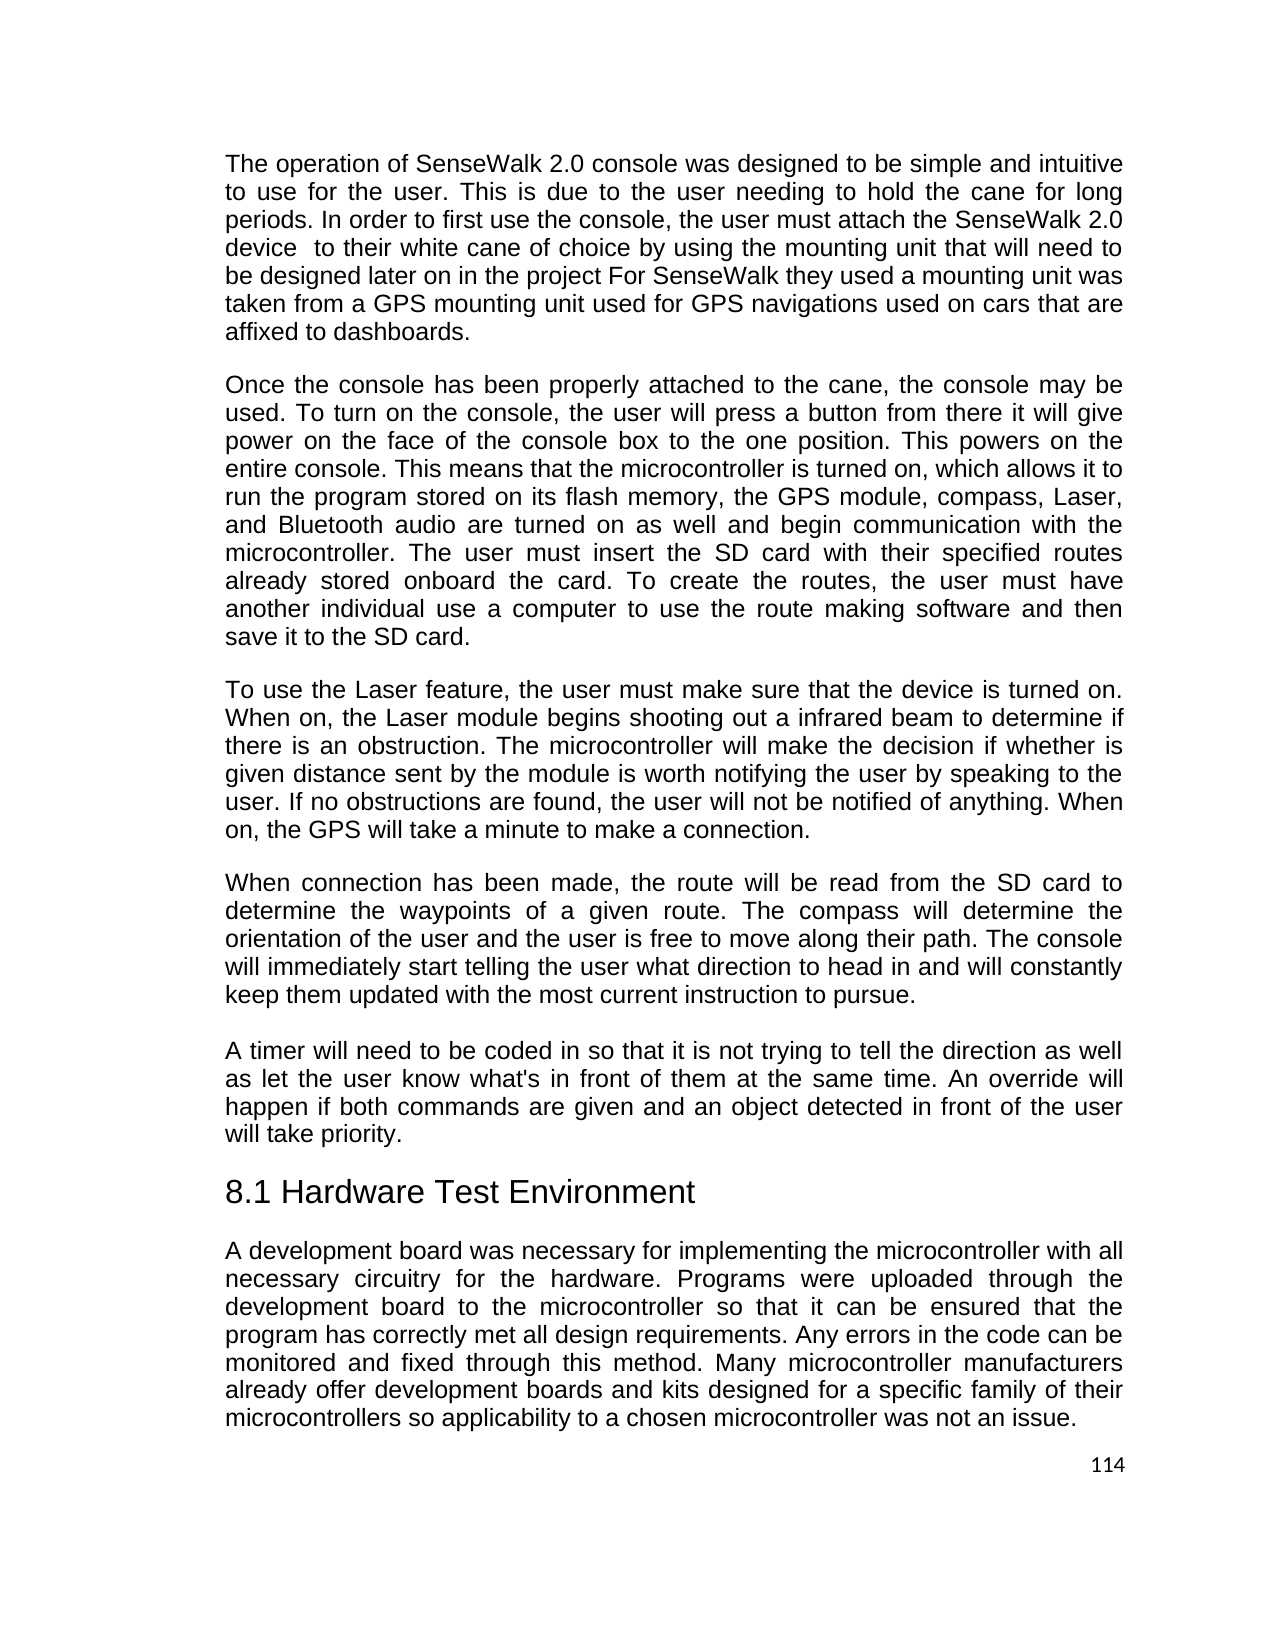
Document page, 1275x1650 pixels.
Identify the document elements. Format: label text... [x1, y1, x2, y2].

text 8.1 Hardware Test Environment [225, 1174, 1125, 1211]
text A development board was necessary for implementing the microcontroller with all necessary circuitry for the hardware. Programs were uploaded through the development board to the microcontroller so that it can be ensured that the program has correctly met all design requirements. Any errors in the code can be monitored and fixed through this method. Many microcontroller manufacturers already offer development boards and kits designed for a specific family of their microcontrollers so applicability to a chosen microcontroller was not an issue. [225, 1237, 1125, 1432]
text A timer will need to be coded in so that it is not trying to tell the direction as well as let the user know what's in front of them at the same time. An override will happen if both commands are given and an object detected in front of the user will take priority. [225, 1036, 1125, 1148]
text To use the Laser feature, the user must make sure that the device is turned on. When on, the Laser module begins shooting out a infrared beam to determine if there is an obstruction. The microcontroller will make the decision if whether is given distance sent by the module is worth notifying the user by speaking to the user. If no obstructions are found, the user will not be notified of anything. When on, the GPS will take a minute to make a connection. [225, 676, 1125, 843]
text The operation of SenseWalk 2.0 console was designed to be simple and intuitive to use for the user. This is due to the user needing to hold the cane for long periods. In order to first use the console, the user must attach the SenseWalk 2.0 device to their white cane of choice by using the mounting unit that will need to be designed later on in the project For SenseWalk they used a mounting unit was taken from a GPS mounting unit used for GPS navigations used on cars that are affixed to dashboards. [225, 150, 1125, 345]
text When connection has been made, the route will be read from the SD card to determine the waypoints of a given route. The compass will determine the orientation of the user and the user is free to move along their path. The console will immediately start telling the user what direction to head in and will constantly keep them updated with the most current instruction to pursue. [225, 869, 1125, 1008]
text Once the console has been properly attached to the cane, the console may be used. To turn on the console, the user will press a button from there it will give power on the face of the console box to the one position. This powers on the entire console. This means that the microcontroller is turned on, which allows it to run the program stored on its flash memory, the GPS module, compass, Laser, and Bluetooth audio are turned on as well and begin communication with the microcontroller. The user must insert the SD card with their specified routes already stored onboard the card. To create the routes, the user must have another individual use a computer to use the route making software and then save it to the SD card. [225, 371, 1125, 650]
